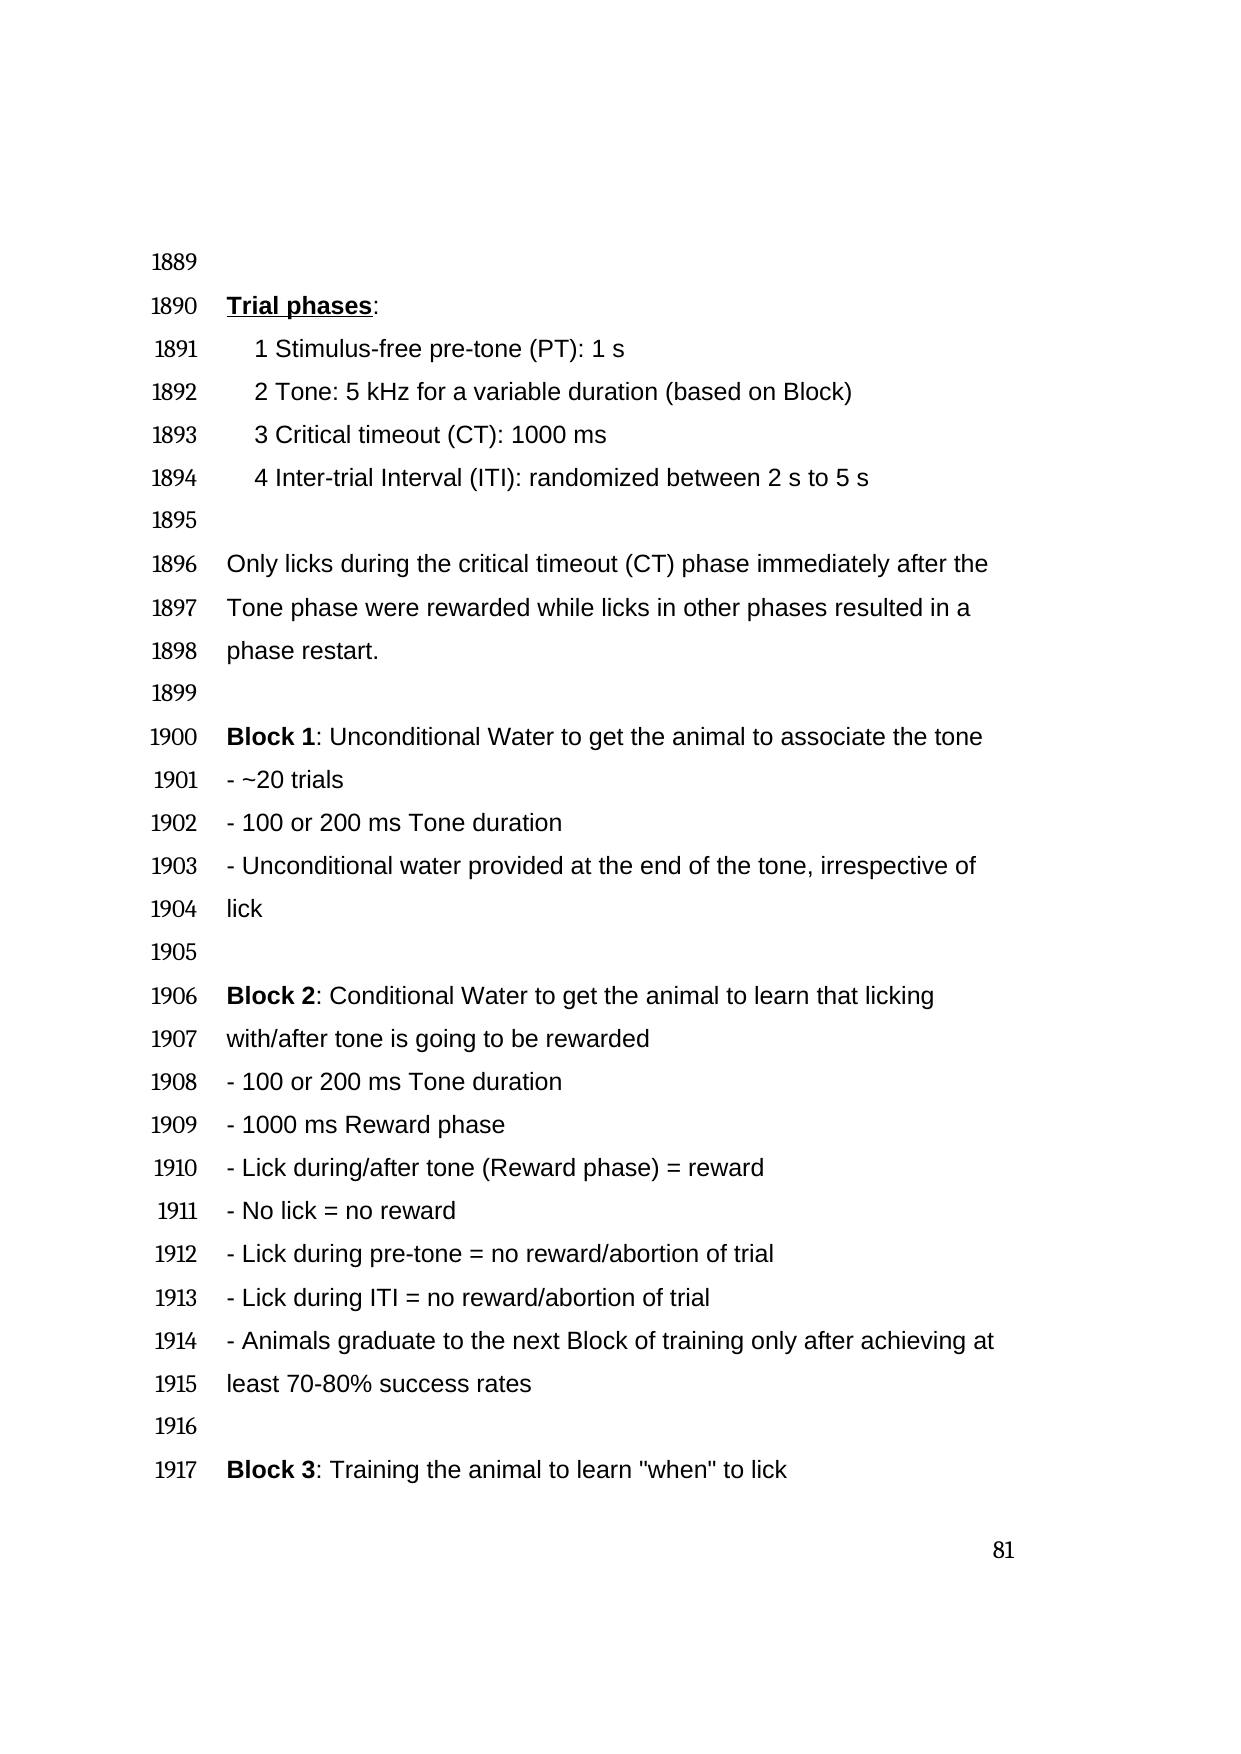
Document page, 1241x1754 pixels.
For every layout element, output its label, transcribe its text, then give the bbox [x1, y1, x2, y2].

text - 100 or 200 ms Tone duration [226, 808, 1014, 837]
text - Lick during ITI = no reward/abortion of trial [226, 1283, 1014, 1311]
text Block 2: Conditional Water to get the animal to learn that licking with/after tone is going to be rewarded [226, 981, 1014, 1053]
text - 100 or 200 ms Tone duration [226, 1067, 1014, 1096]
text Trial phases: [226, 291, 1014, 319]
text 2 Tone: 5 kHz for a variable duration (based on Block) [226, 377, 1014, 406]
text - Unconditional water provided at the end of the tone, irrespective of lick [226, 851, 1014, 923]
text 1 Stimulus-free pre-tone (PT): 1 s [226, 334, 1014, 363]
text - Lick during/after tone (Reward phase) = reward [226, 1153, 1014, 1182]
text - Lick during pre-tone = no reward/abortion of trial [226, 1239, 1014, 1268]
text 3 Critical timeout (CT): 1000 ms [226, 420, 1014, 449]
text Block 1: Unconditional Water to get the animal to associate the tone [226, 722, 1014, 751]
text - ~20 trials [226, 765, 1014, 794]
text - Animals graduate to the next Block of training only after achieving at least 70-80% success rates [226, 1326, 1014, 1398]
text - 1000 ms Reward phase [226, 1110, 1014, 1139]
text Block 3: Training the animal to learn "when" to lick [226, 1455, 1014, 1484]
text Only licks during the critical timeout (CT) phase immediately after the Tone phase were rewarded while licks in other phases resulted in a phase restart. [226, 549, 1014, 664]
text - No lick = no reward [226, 1196, 1014, 1225]
text 4 Inter-trial Interval (ITI): randomized between 2 s to 5 s [226, 463, 1014, 492]
